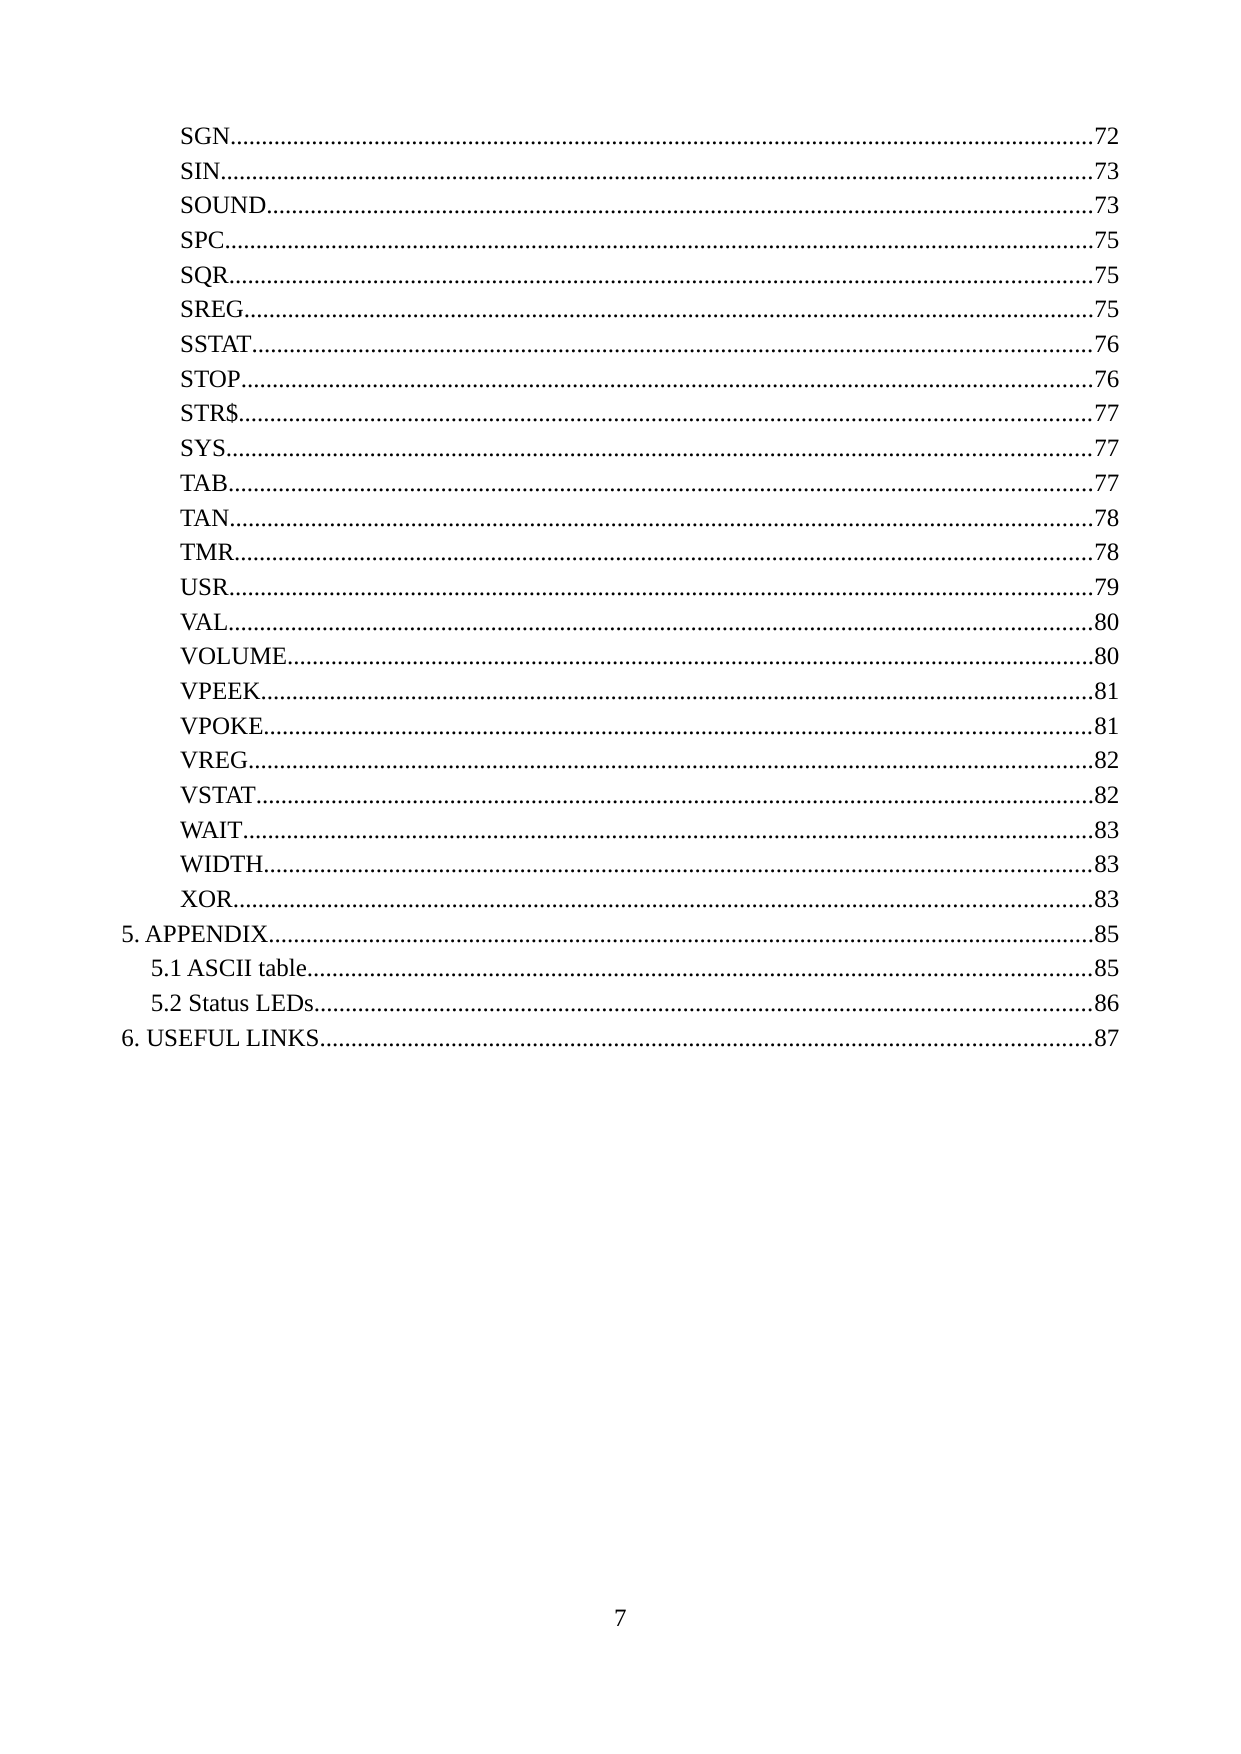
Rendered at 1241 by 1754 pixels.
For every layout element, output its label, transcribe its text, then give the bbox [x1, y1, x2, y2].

text VAL 80 [180, 607, 1119, 635]
text STOP 76 [180, 364, 1119, 393]
text 5.2 Status LEDs 86 [151, 988, 1119, 1017]
text SPC 75 [180, 225, 1119, 254]
text XOR 83 [180, 884, 1119, 913]
text SIN 73 [180, 156, 1119, 184]
text TAN 78 [180, 503, 1119, 531]
text 5.1 ASCII table 85 [151, 953, 1119, 982]
text SGN 72 [180, 121, 1119, 150]
text VREG 82 [180, 745, 1119, 774]
text TAB 77 [180, 468, 1119, 497]
text SOUND 73 [180, 190, 1119, 219]
text VSTAT 82 [180, 780, 1119, 809]
text WIDTH 83 [180, 849, 1119, 878]
text SREG 75 [180, 294, 1119, 323]
text USR 79 [180, 572, 1119, 601]
text TMR 78 [180, 537, 1119, 566]
text SYS 77 [180, 433, 1119, 462]
text WAIT 83 [180, 815, 1119, 843]
text STR$ 77 [180, 398, 1119, 427]
text VPEEK 81 [180, 676, 1119, 705]
text 6. USEFUL LINKS 87 [121, 1023, 1119, 1052]
text SQR 75 [180, 260, 1119, 288]
text 5. APPENDIX 85 [121, 919, 1119, 948]
text SSTAT 76 [180, 329, 1119, 358]
text VOLUME 80 [180, 641, 1119, 670]
text VPOKE 81 [180, 711, 1119, 739]
